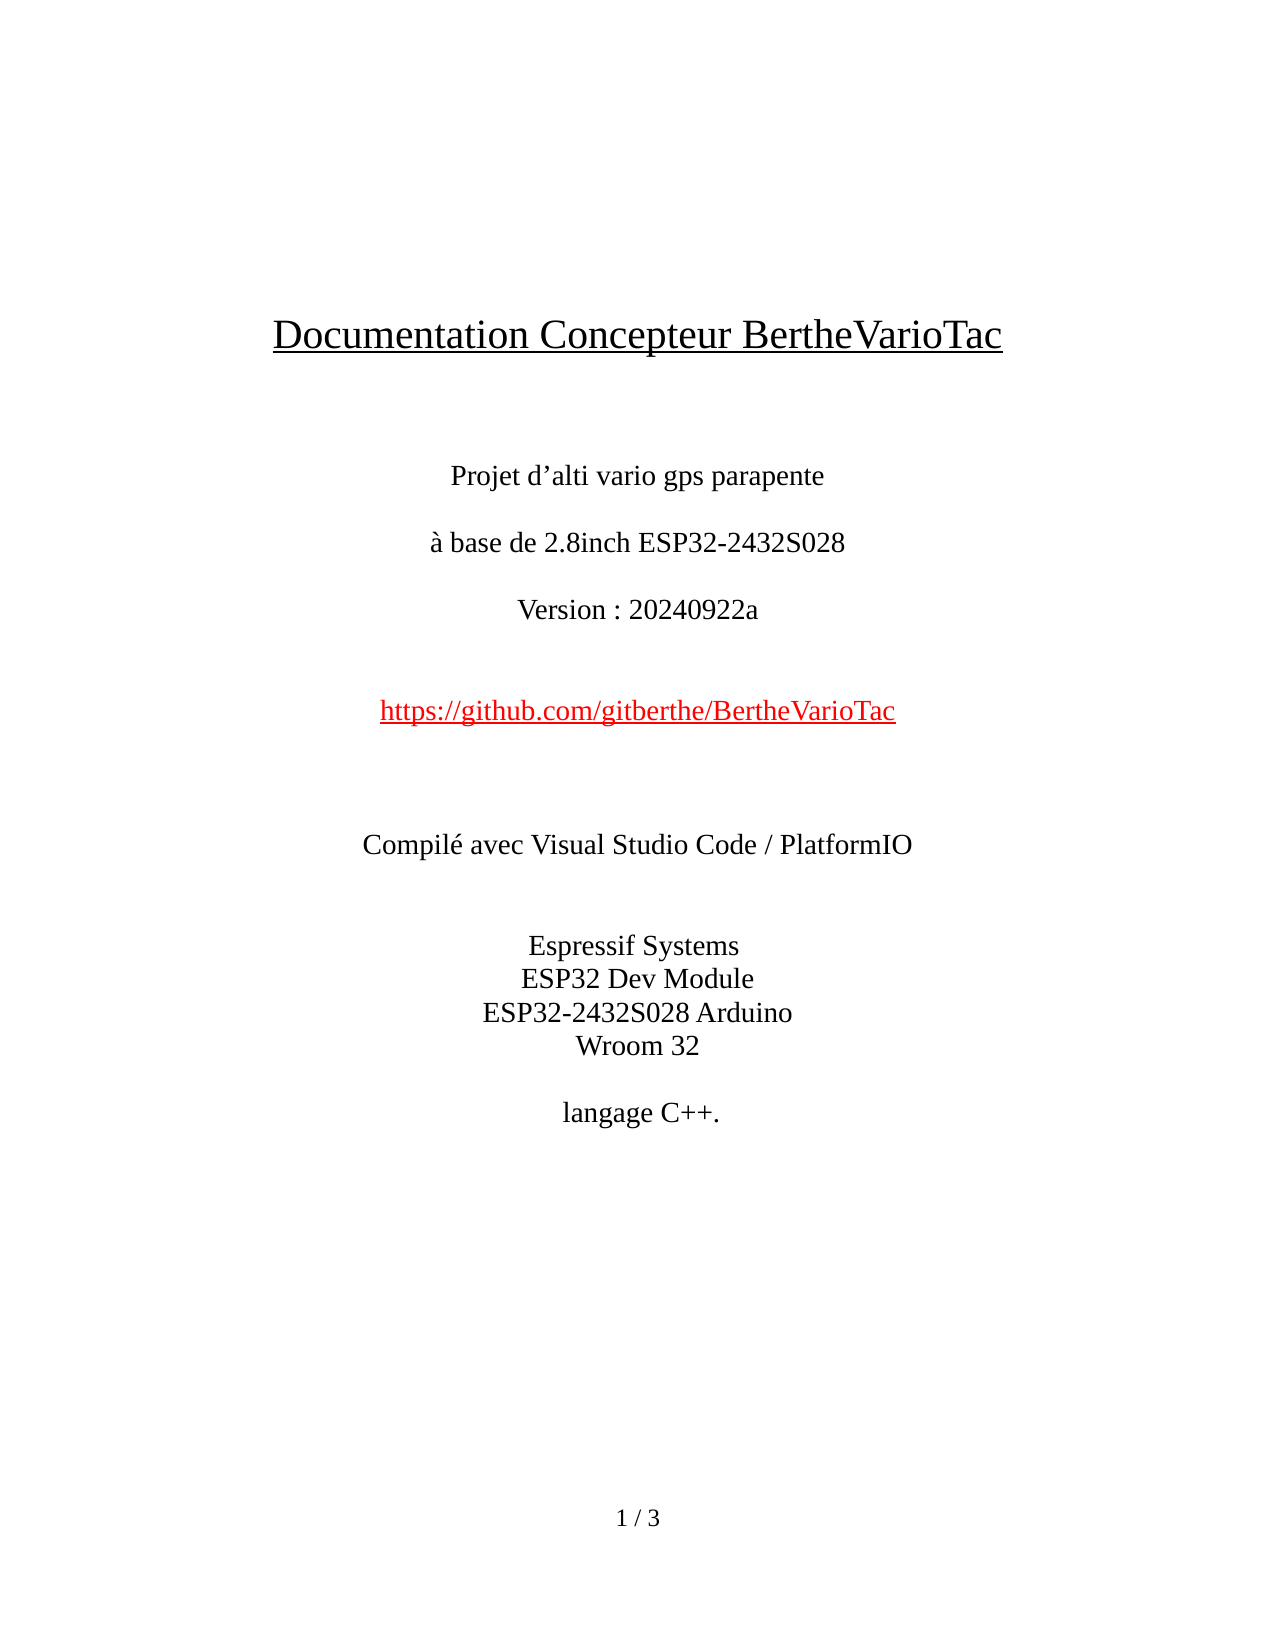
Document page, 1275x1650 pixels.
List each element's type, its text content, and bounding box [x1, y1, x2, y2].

text ESP32-2432S028 Arduino [118, 995, 1157, 1028]
text Projet d’alti vario gps parapente [118, 458, 1157, 492]
text langage C++. [118, 1096, 1157, 1129]
text Documentation Concepteur BertheVarioTac [118, 310, 1157, 358]
text https://github.com/gitberthe/BertheVarioTac [118, 693, 1157, 727]
text ESP32 Dev Module [118, 961, 1157, 995]
text Version : 20240922a [118, 592, 1157, 626]
text à base de 2.8inch ESP32-2432S028 [118, 525, 1157, 559]
text Wroom 32 [118, 1028, 1157, 1062]
text Espressif Systems [118, 928, 1157, 961]
text Compilé avec Visual Studio Code / PlatformIO [118, 827, 1157, 861]
